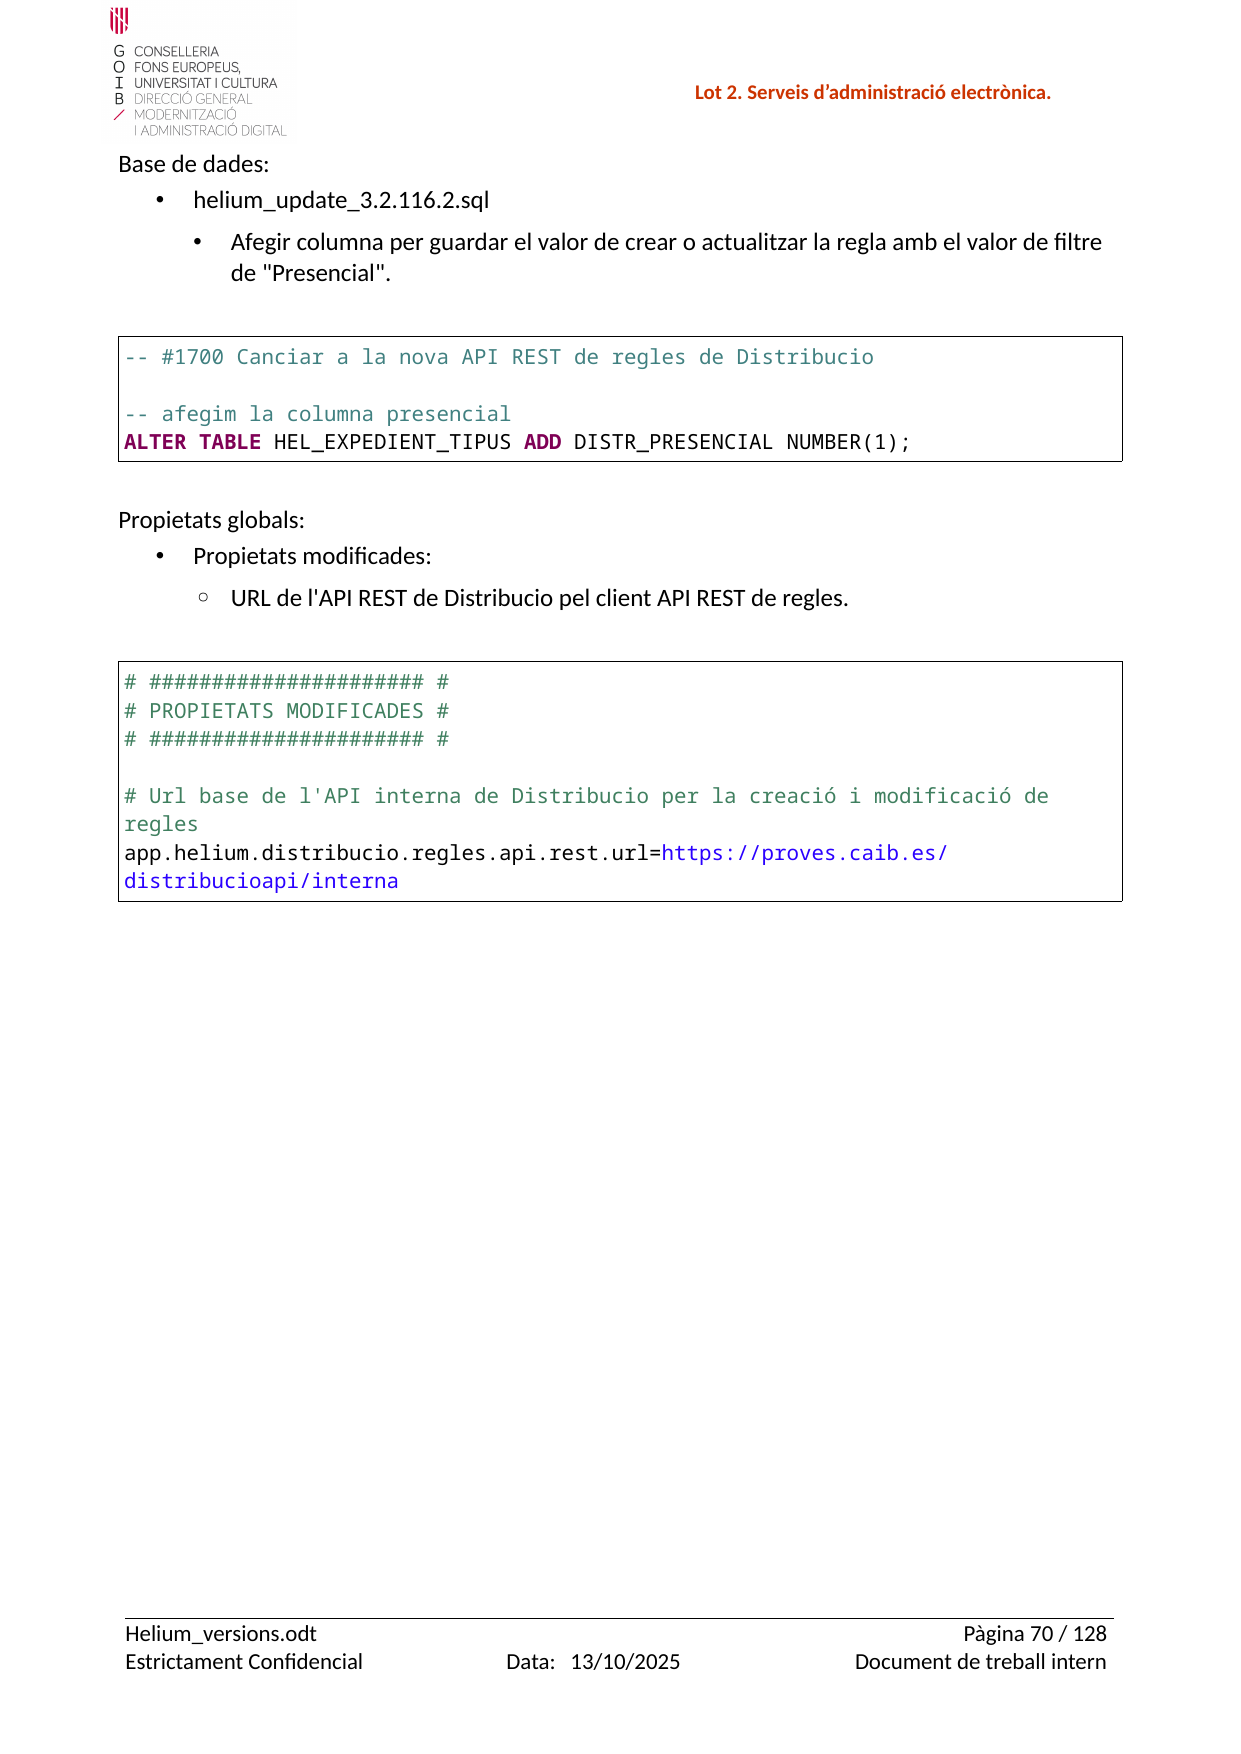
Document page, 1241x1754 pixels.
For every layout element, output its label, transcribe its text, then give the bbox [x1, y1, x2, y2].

table_header # ###################### # # PROPIETATS MODIFICADES # # ###################### # # Url base de l'API interna de Distribucio per la creació i modificació de regles app.helium.distribucio.regles.api.rest.url=https://proves.caib.es/distribucioapi/interna [119, 662, 1122, 901]
table_header -- #1700 Canciar a la nova API REST de regles de Distribucio -- afegim la columna presencial ALTER TABLE HEL_EXPEDIENT_TIPUS ADD DISTR_PRESENCIAL NUMBER(1); [119, 337, 1122, 461]
text Base de dades: [118, 148, 1122, 178]
picture [100, 0, 297, 144]
list Afegir columna per guardar el valor de crear o actualitzar la regla amb el valor de filtre de "Presencial". [193, 227, 1122, 288]
text Propietats globals: [118, 504, 1122, 534]
list helium_update_3.2.116.2.sql [156, 184, 1122, 215]
list URL de l'API REST de Distribucio pel client API REST de regles. [193, 583, 1122, 613]
list Propietats modificades: [156, 540, 1122, 571]
